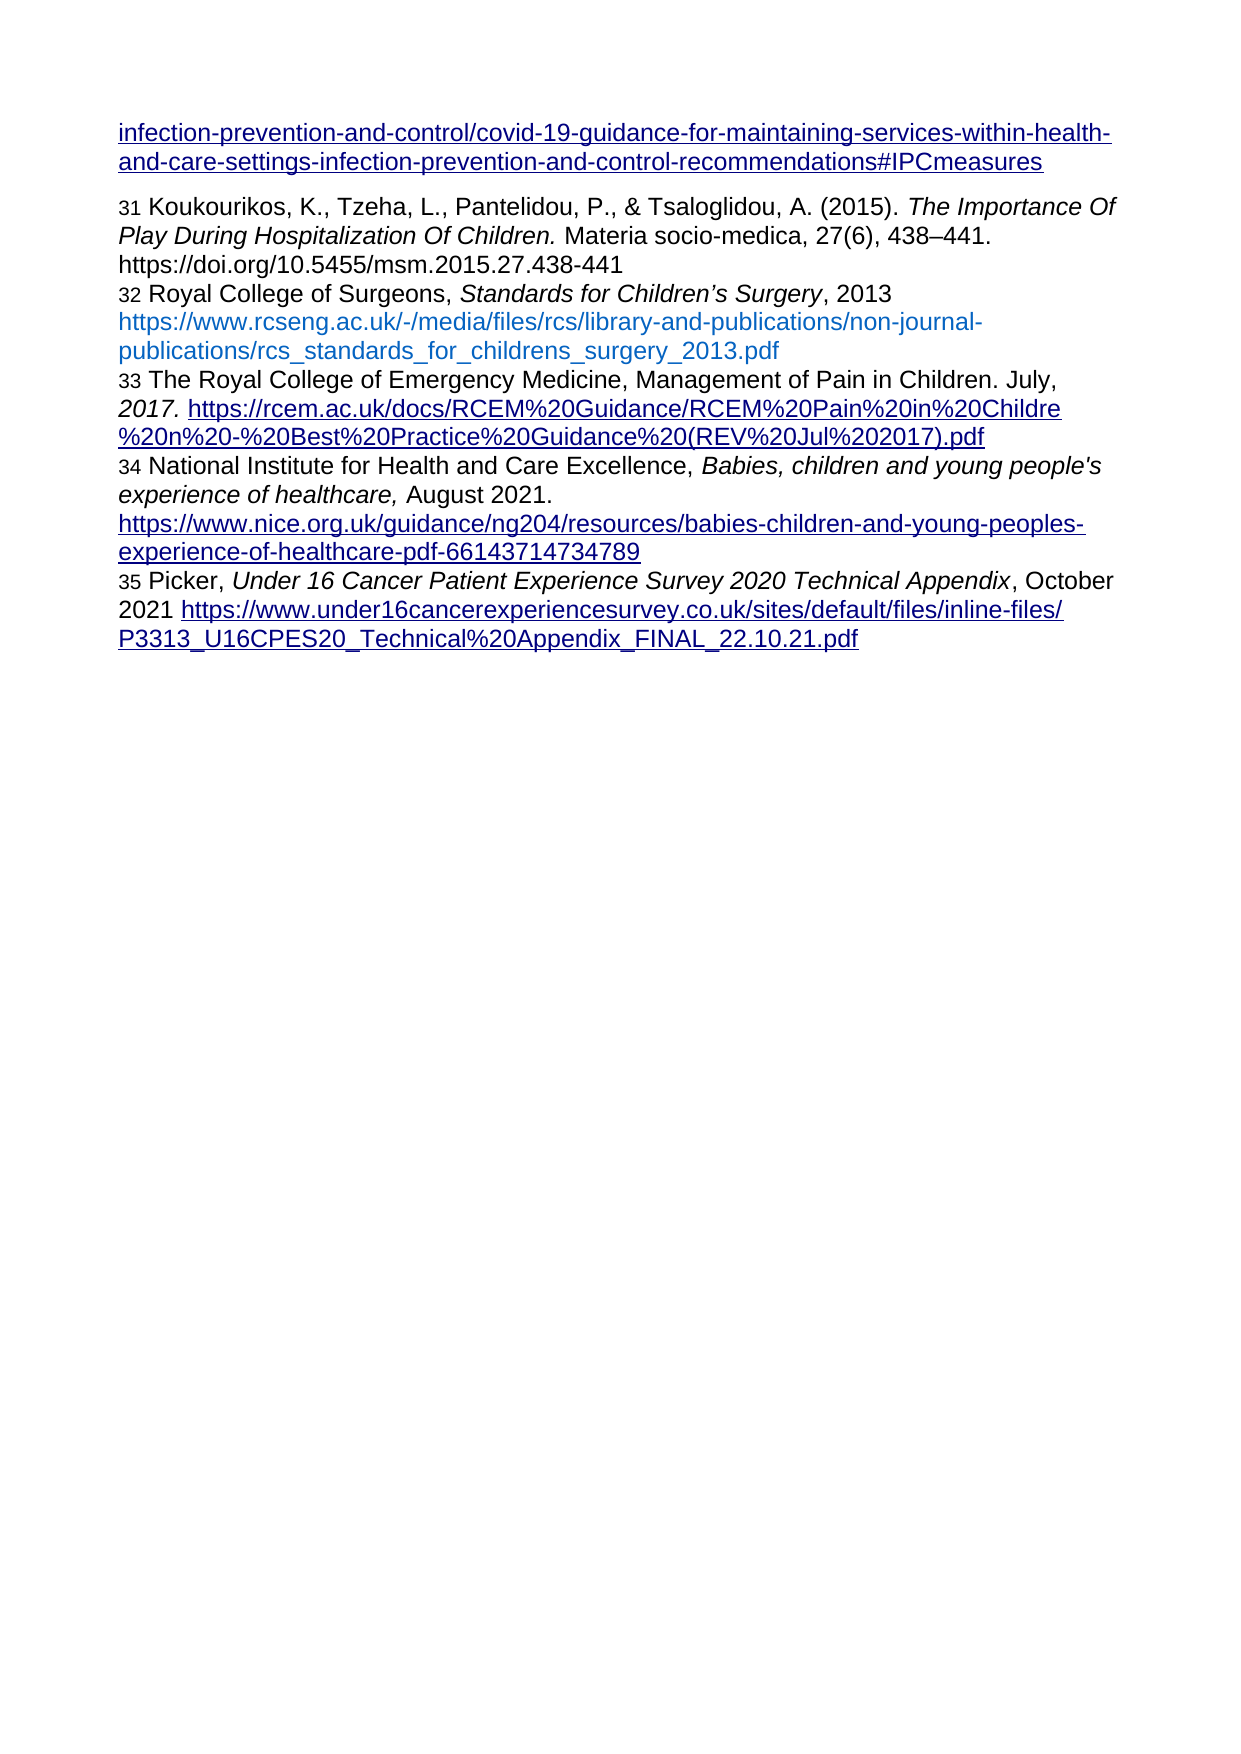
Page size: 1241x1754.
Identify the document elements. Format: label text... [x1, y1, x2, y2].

text National Institute for Health and Care Excellence, Babies, children and young people's experience of healthcare, August 2021. https://www.nice.org.uk/guidance/ng204/resources/babies-children-and-young-peoples-experience-of-healthcare-pdf-66143714734789 [118, 451, 1122, 566]
text Picker, Under 16 Cancer Patient Experience Survey 2020 Technical Appendix, October 2021 https://www.under16cancerexperiencesurvey.co.uk/sites/default/files/inline-files/P3313_U16CPES20_Technical%20Appendix_FINAL_22.10.21.pdf [118, 566, 1122, 652]
text Royal College of Surgeons, Standards for Children’s Surgery, 2013 https://www.rcseng.ac.uk/-/media/files/rcs/library-and-publications/non-journal-publications/rcs_standards_for_childrens_surgery_2013.pdf [118, 278, 1122, 365]
text infection-prevention-and-control/covid-19-guidance-for-maintaining-services-within-health-and-care-settings-infection-prevention-and-control-recommendations#IPCmeasures [118, 118, 1122, 176]
text Koukourikos, K., Tzeha, L., Pantelidou, P., & Tsaloglidou, A. (2015). The Importance Of Play During Hospitalization Of Children. Materia socio-medica, 27(6), 438–441. https://doi.org/10.5455/msm.2015.27.438-441 [118, 192, 1122, 278]
text The Royal College of Emergency Medicine, Management of Pain in Children. July, 2017. https://rcem.ac.uk/docs/RCEM%20Guidance/RCEM%20Pain%20in%20Childre%20n%20-%20Best%20Practice%20Guidance%20(REV%20Jul%202017).pdf [118, 365, 1122, 451]
